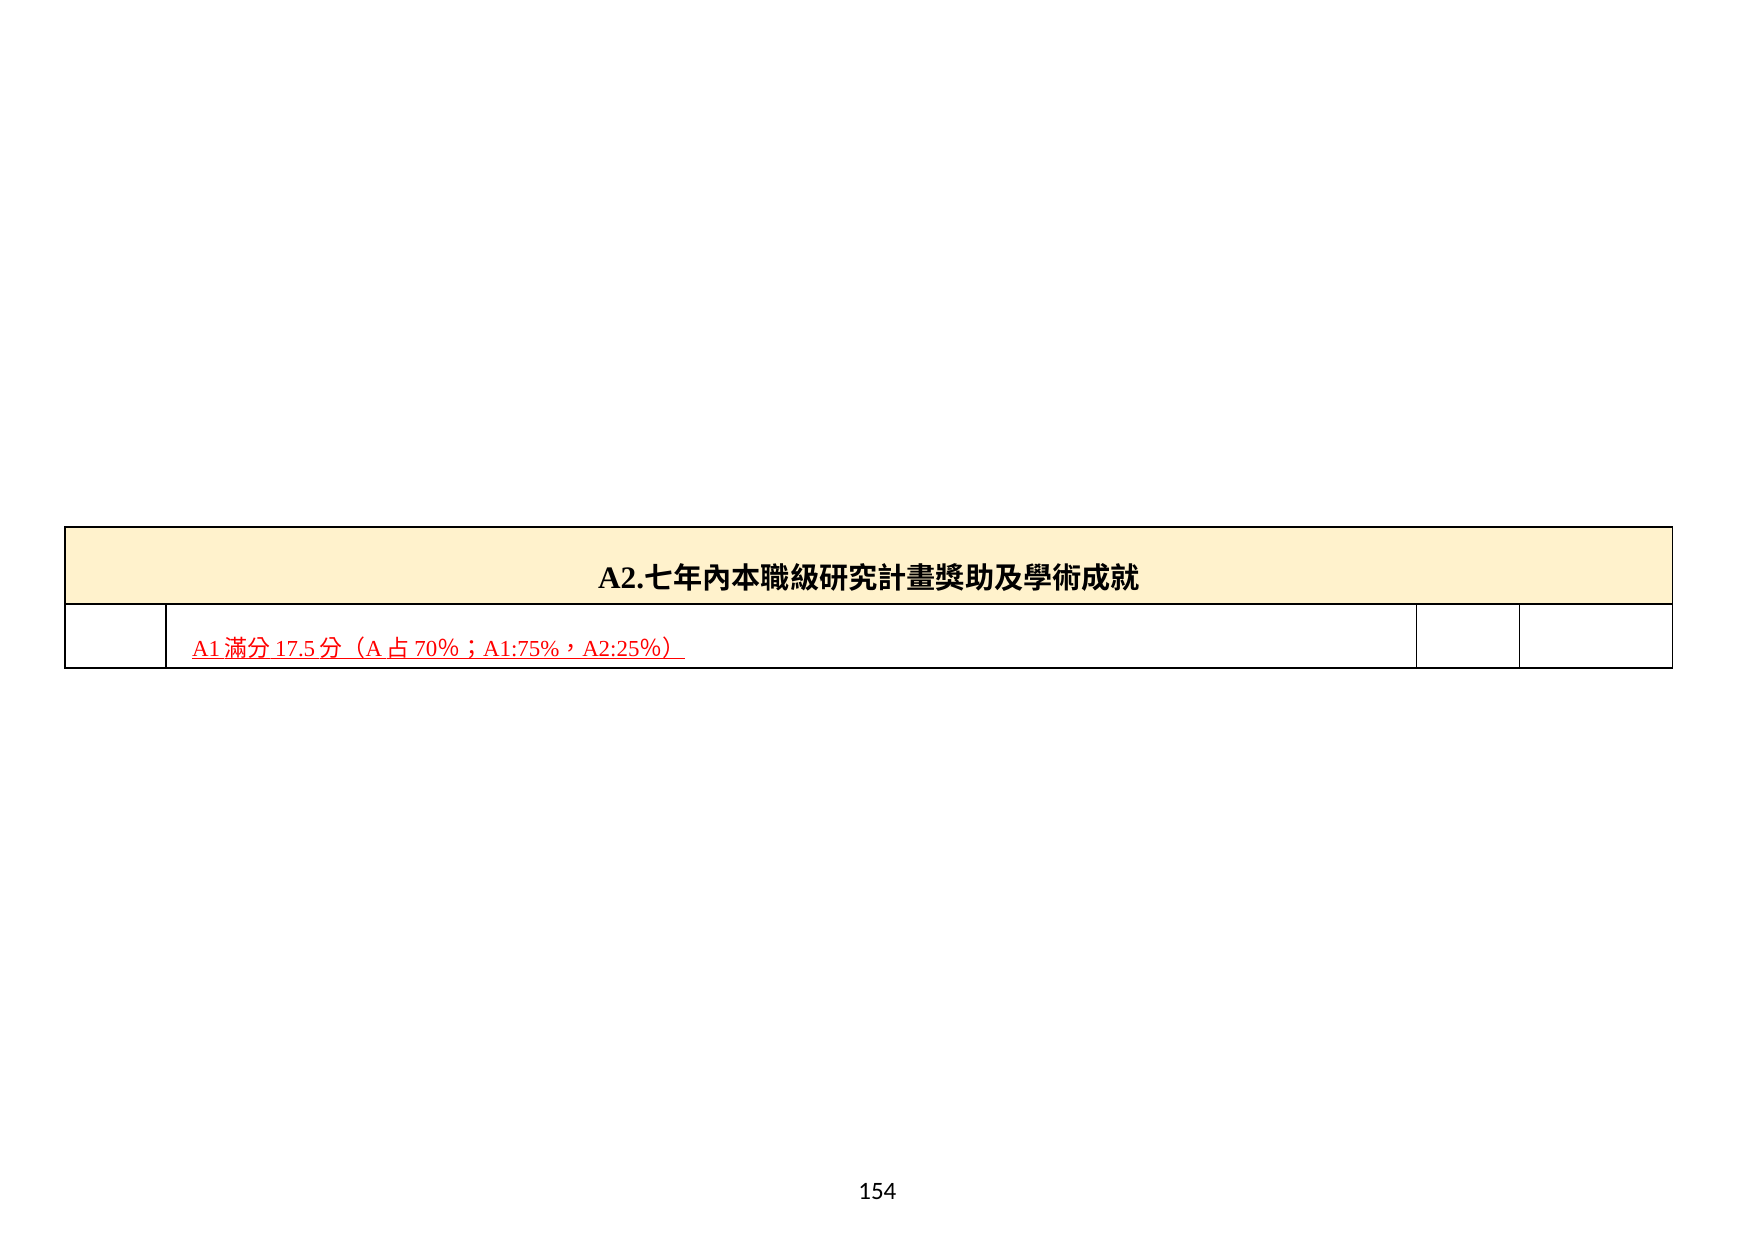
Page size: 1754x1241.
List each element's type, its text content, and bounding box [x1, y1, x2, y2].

table_header A2.七年內本職級研究計畫獎助及學術成就 [66, 528, 1672, 603]
table_cell A1滿分17.5分（A占70％；A1:75%，A2:25％） [167, 605, 1416, 667]
table_cell [66, 605, 165, 667]
table_cell [1417, 605, 1519, 667]
table_cell [1520, 605, 1672, 667]
